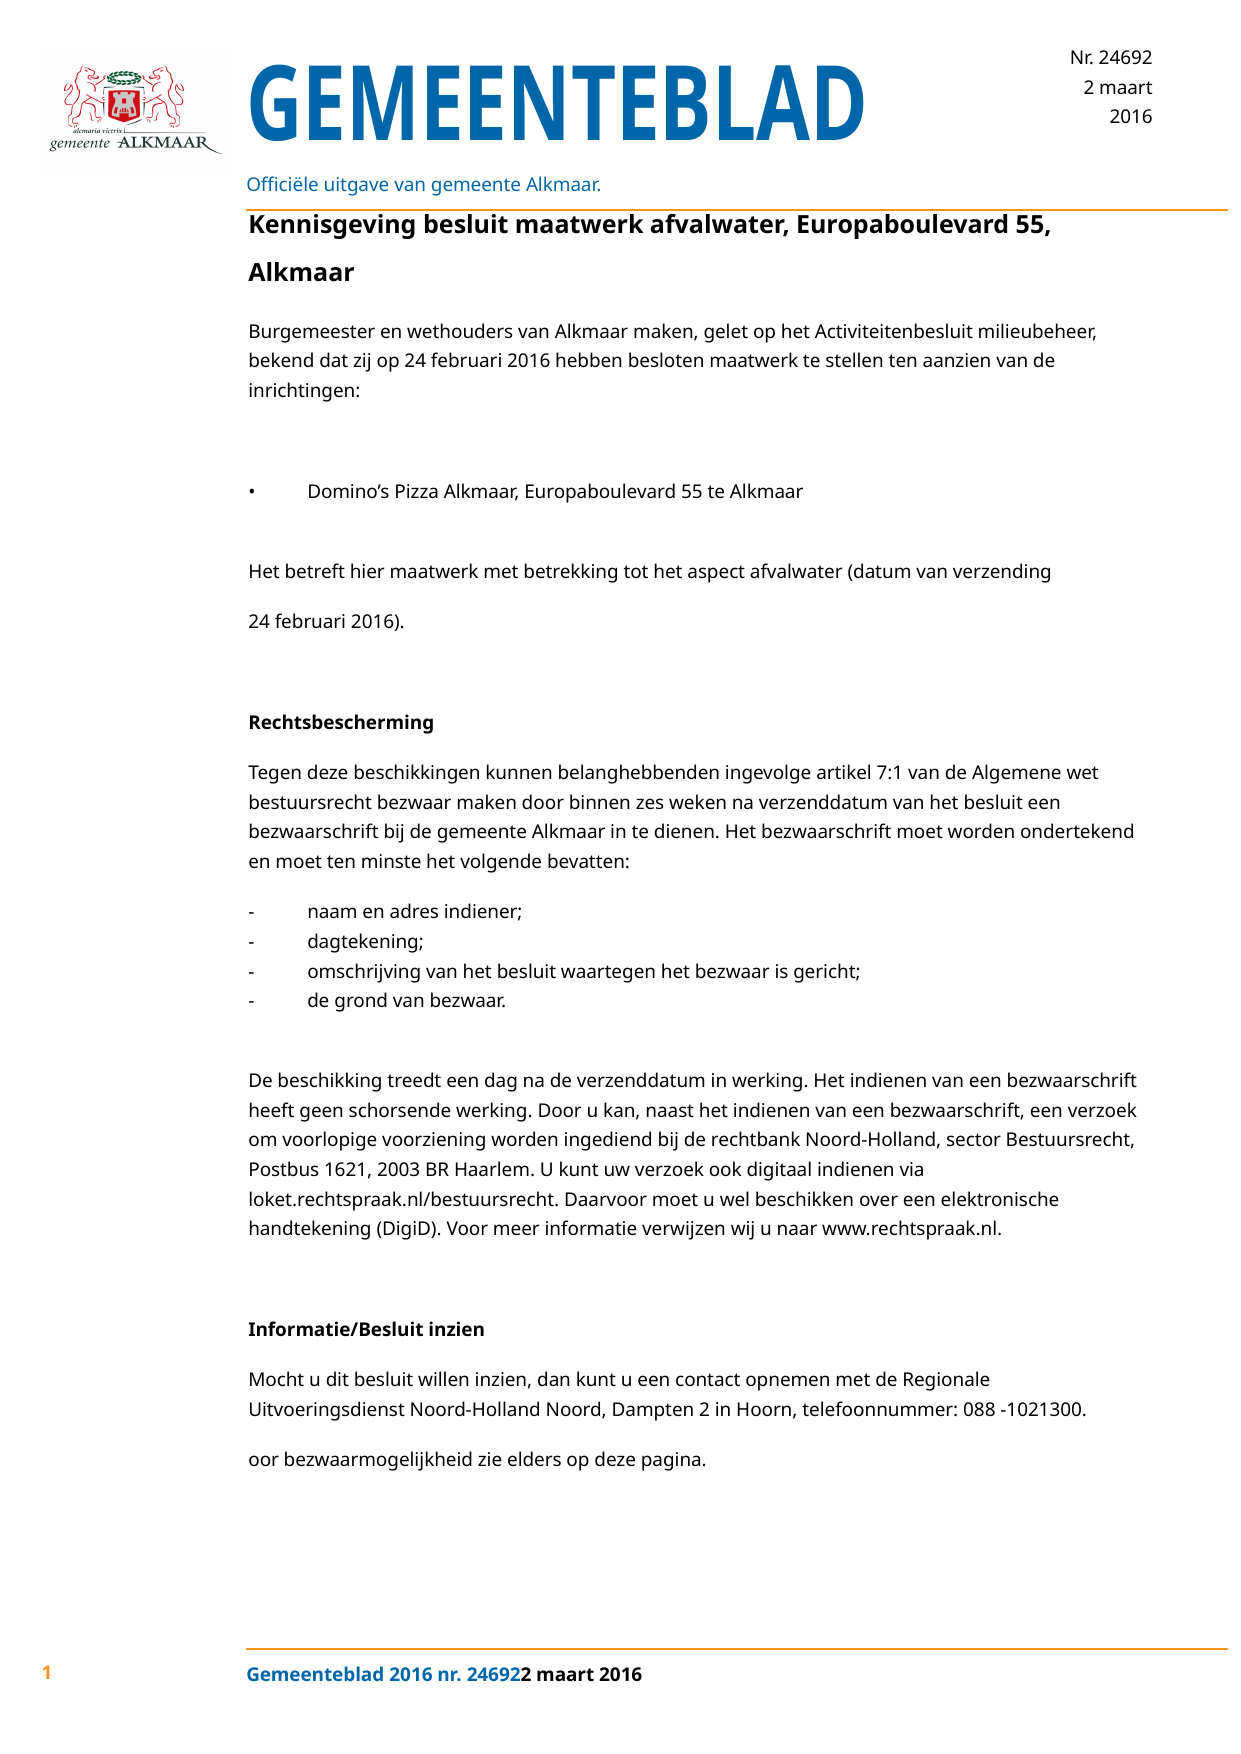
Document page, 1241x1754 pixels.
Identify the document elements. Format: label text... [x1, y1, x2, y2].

text De beschikking treedt een dag na de verzenddatum in werking. Het indienen van een bezwaarschrift heeft geen schorsende werking. Door u kan, naast het indienen van een bezwaarschrift, een verzoek om voorlopige voorziening worden ingediend bij de rechtbank Noord-Holland, sector Bestuursrecht, Postbus 1621, 2003 BR Haarlem. U kunt uw verzoek ook digitaal indienen via loket.rechtspraak.nl/bestuursrecht. Daarvoor moet u wel beschikken over een elektronische handtekening (DigiD). Voor meer informatie verwijzen wij u naar www.rechtspraak.nl. [248, 1067, 1152, 1241]
text Tegen deze beschikkingen kunnen belanghebbenden ingevolge artikel 7:1 van de Algemene wet bestuursrecht bezwaar maken door binnen zes weken na verzenddatum van het besluit een bezwaarschrift bij de gemeente Alkmaar in te dienen. Het bezwaarschrift moet worden ondertekend en moet ten minste het volgende bevatten: [248, 759, 1152, 874]
list de grond van bezwaar. [248, 987, 1152, 1013]
text Mocht u dit besluit willen inzien, dan kunt u een contact opnemen met de Regionale Uitvoeringsdienst Noord-Holland Noord, Dampten 2 in Hoorn, telefoonnummer: 088 -1021300. [248, 1367, 1152, 1422]
text 24 februari 2016). [248, 608, 1152, 634]
text Rechtsbescherming [248, 709, 1152, 735]
text oor bezwaarmogelijkheid zie elders op deze pagina. [248, 1447, 1152, 1472]
list omschrijving van het besluit waartegen het bezwaar is gericht; [248, 958, 1152, 984]
text Kennisgeving besluit maatwerk afvalwater, Europaboulevard 55, Alkmaar [248, 211, 1152, 288]
list naam en adres indiener; [248, 899, 1152, 924]
list dagtekening; [248, 928, 1152, 954]
text Het betreft hier maatwerk met betrekking tot het aspect afvalwater (datum van verzending [248, 558, 1152, 584]
text Informatie/Besluit inzien [248, 1316, 1152, 1342]
text Burgemeester en wethouders van Alkmaar maken, gelet op het Activiteitenbesluit milieubeheer, bekend dat zij op 24 februari 2016 hebben besloten maatwerk te stellen ten aanzien van de inrichtingen: [248, 318, 1152, 403]
picture [41, 47, 231, 172]
list Domino’s Pizza Alkmaar, Europaboulevard 55 te Alkmaar [248, 478, 1152, 504]
